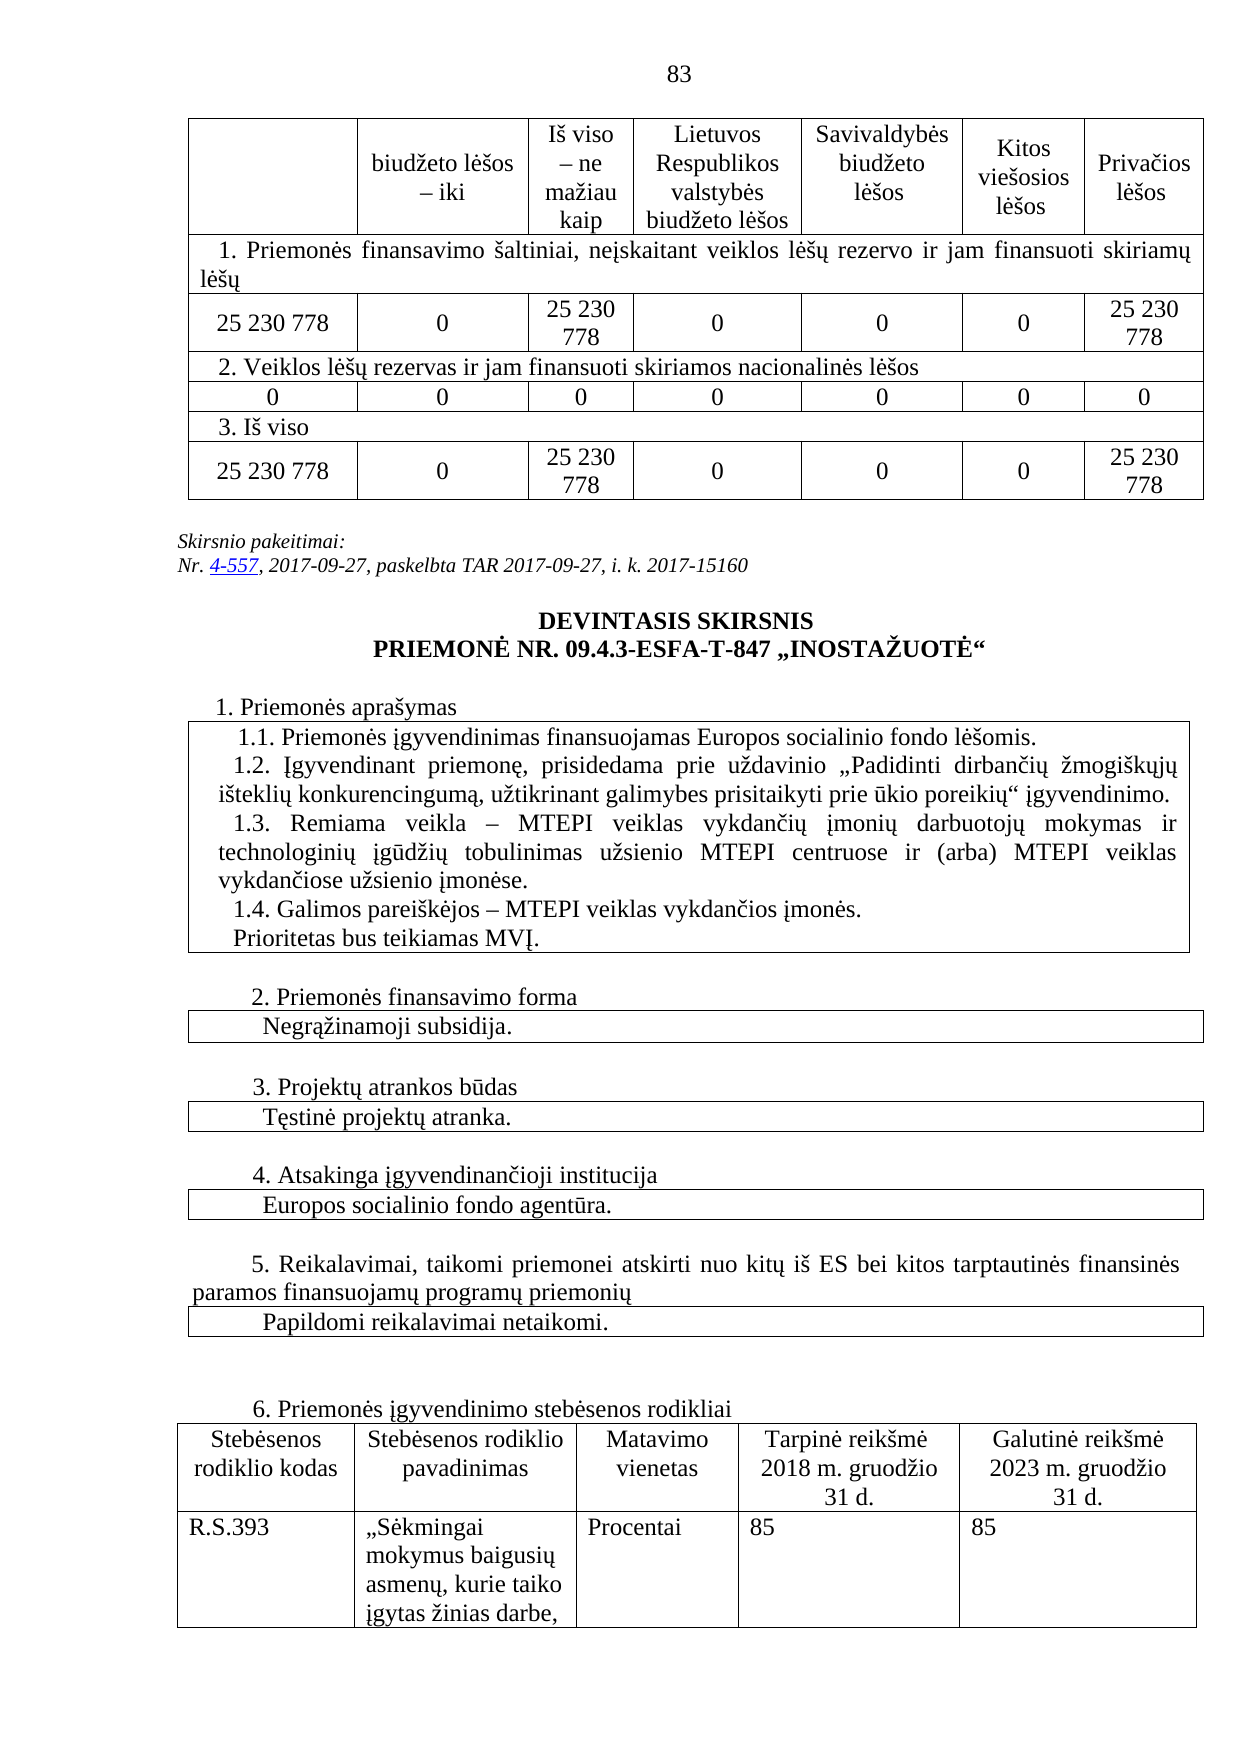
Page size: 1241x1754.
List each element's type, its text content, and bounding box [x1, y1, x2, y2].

text Nr. 4-557, 2017-09-27, paskelbta TAR 2017-09-27, i. k. 2017-15160 [177, 553, 1181, 577]
table_cell 0 [802, 382, 962, 411]
table_cell Iš viso – ne mažiau kaip [529, 119, 633, 234]
table_cell 0 [802, 442, 962, 499]
table_cell [189, 119, 357, 234]
table_header Europos socialinio fondo agentūra. [189, 1190, 1203, 1219]
table_cell R.S.393 [178, 1512, 354, 1627]
text 2. Priemonės finansavimo forma [251, 982, 1181, 1010]
table_header 1.1. Priemonės įgyvendinimas finansuojamas Europos socialinio fondo lėšomis. [189, 722, 1189, 751]
text 1. Priemonės aprašymas [215, 692, 1181, 721]
table_cell Savivaldybės biudžeto lėšos [802, 119, 962, 234]
table_cell 2. Veiklos lėšų rezervas ir jam finansuoti skiriamos nacionalinės lėšos [189, 352, 1203, 381]
table_cell 0 [358, 442, 528, 499]
table_cell 0 [963, 382, 1084, 411]
text DEVINTASIS SKIRSNIS [177, 606, 1181, 634]
table_header Stebėsenos rodiklio pavadinimas [355, 1424, 576, 1511]
table_cell 25 230 778 [529, 294, 633, 351]
table_cell 1.4. Galimos pareiškėjos – MTEPI veiklas vykdančios įmonės. Prioritetas bus teikiamas MVĮ. [189, 894, 1189, 952]
table_cell 1. Priemonės finansavimo šaltiniai, neįskaitant veiklos lėšų rezervo ir jam finansuoti skiriamų lėšų [189, 235, 1203, 293]
table_cell 85 [960, 1512, 1196, 1627]
table_header Tarpinė reikšmė 2018 m. gruodžio 31 d. [739, 1424, 959, 1511]
text 6. Priemonės įgyvendinimo stebėsenos rodikliai [252, 1394, 1181, 1423]
table_cell Privačios lėšos [1085, 119, 1203, 234]
table_cell 0 [634, 294, 801, 351]
table_cell Kitos viešosios lėšos [963, 119, 1084, 234]
table_cell 0 [963, 294, 1084, 351]
table_cell „Sėkmingai mokymus baigusių asmenų, kurie taiko įgytas žinias darbe, [355, 1512, 576, 1627]
table_cell 0 [358, 382, 528, 411]
table_cell 3. Iš viso [189, 412, 1203, 441]
table_cell 25 230 778 [1085, 442, 1203, 499]
table_header Galutinė reikšmė 2023 m. gruodžio 31 d. [960, 1424, 1196, 1511]
table_cell Lietuvos Respublikos valstybės biudžeto lėšos [634, 119, 801, 234]
text PRIEMONĖ NR. 09.4.3-ESFA-T-847 „inoSTAŽUOTĖ“ [177, 634, 1181, 663]
text 5. Reikalavimai, taikomi priemonei atskirti nuo kitų iš ES bei kitos tarptautinės finansinės paramos finansuojamų programų priemonių [192, 1249, 1181, 1306]
table_header Tęstinė projektų atranka. [189, 1102, 1203, 1131]
table_cell 25 230 778 [189, 442, 357, 499]
table_cell 0 [963, 442, 1084, 499]
table_cell 25 230 778 [1085, 294, 1203, 351]
table_cell Procentai [577, 1512, 738, 1627]
table_cell biudžeto lėšos – iki [358, 119, 528, 234]
table_header Negrąžinamoji subsidija. [189, 1011, 1203, 1042]
table_cell 85 [739, 1512, 959, 1627]
table_header Matavimo vienetas [577, 1424, 738, 1511]
table_header Papildomi reikalavimai netaikomi. [189, 1307, 1203, 1336]
table_cell 25 230 778 [189, 294, 357, 351]
table_cell 0 [529, 382, 633, 411]
table_cell 1.3. Remiama veikla – MTEPI veiklas vykdančių įmonių darbuotojų mokymas ir technologinių įgūdžių tobulinimas užsienio MTEPI centruose ir (arba) MTEPI veiklas vykdančiose užsienio įmonėse. [189, 808, 1189, 894]
text 4. Atsakinga įgyvendinančioji institucija [252, 1160, 1181, 1189]
table_cell 0 [1085, 382, 1203, 411]
table_cell 0 [358, 294, 528, 351]
table_cell 0 [802, 294, 962, 351]
table_cell 0 [634, 382, 801, 411]
table_cell 25 230 778 [529, 442, 633, 499]
text Skirsnio pakeitimai: [177, 529, 1181, 553]
table_header Stebėsenos rodiklio kodas [178, 1424, 354, 1511]
table_cell 0 [189, 382, 357, 411]
table_cell 0 [634, 442, 801, 499]
table_cell 1.2. Įgyvendinant priemonę, prisidedama prie uždavinio „Padidinti dirbančių žmogiškųjų išteklių konkurencingumą, užtikrinant galimybes prisitaikyti prie ūkio poreikių“ įgyvendinimo. [189, 751, 1189, 808]
text 3. Projektų atrankos būdas [252, 1072, 1181, 1101]
